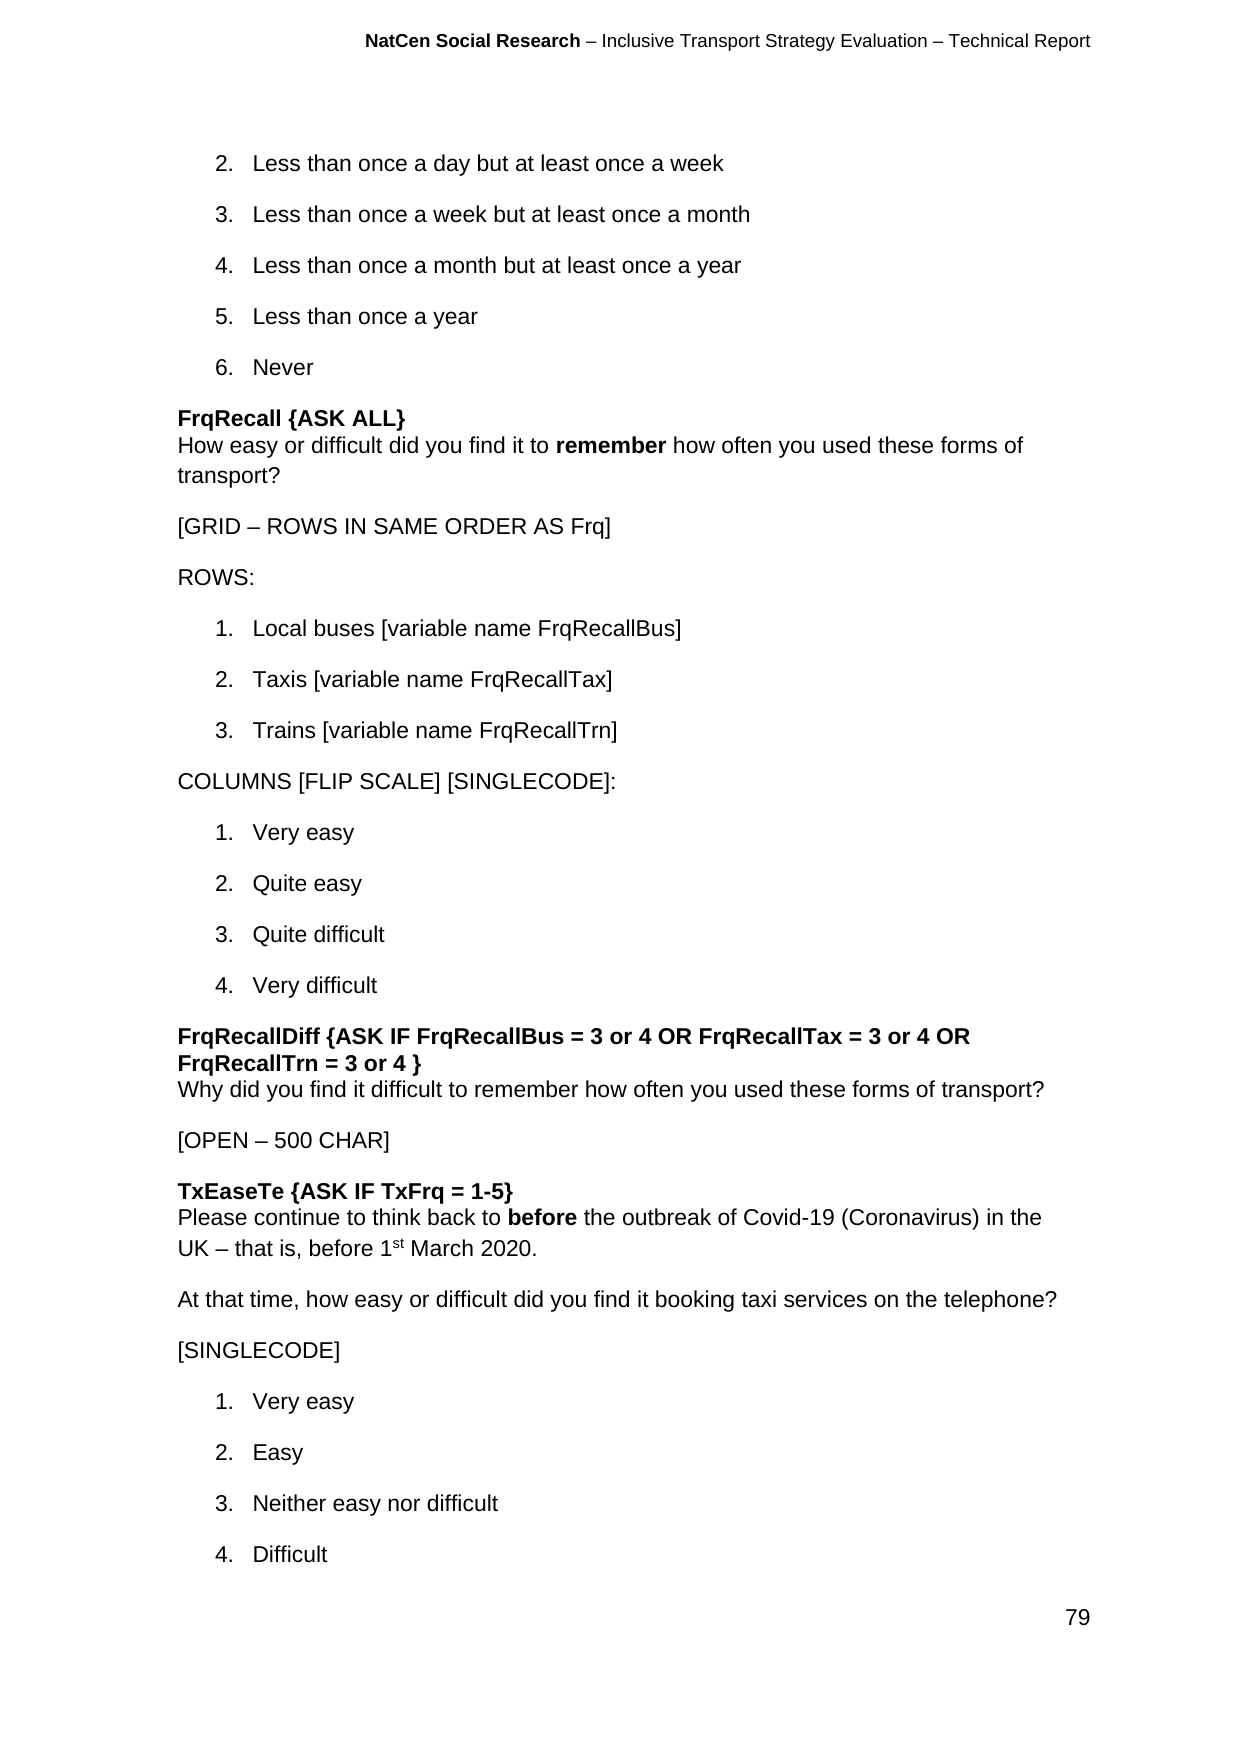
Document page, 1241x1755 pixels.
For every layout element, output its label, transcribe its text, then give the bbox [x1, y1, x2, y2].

text Please continue to think back to before the outbreak of Covid-19 (Coronavirus) in the UK – that is, before 1st March 2020. [177, 1204, 1063, 1261]
subtitle TxEaseTe {ASK IF TxFrq = 1-5} [177, 1178, 1063, 1204]
text COLUMNS [FLIP SCALE] [SINGLECODE]: [177, 768, 1063, 794]
text [GRID – ROWS IN SAME ORDER AS Frq] [177, 513, 1063, 539]
list Less than once a day but at least once a week [215, 150, 1063, 176]
list Very difficult [215, 972, 1063, 998]
list Neither easy nor difficult [215, 1490, 1063, 1516]
list Less than once a month but at least once a year [215, 252, 1063, 278]
text [OPEN – 500 CHAR] [177, 1127, 1063, 1153]
list Very easy [215, 819, 1063, 845]
list Trains [variable name FrqRecallTrn] [215, 717, 1063, 743]
list Easy [215, 1439, 1063, 1465]
list Taxis [variable name FrqRecallTax] [215, 666, 1063, 692]
list Never [215, 354, 1063, 381]
subtitle FrqRecallDiff {ASK IF FrqRecallBus = 3 or 4 OR FrqRecallTax = 3 or 4 OR FrqRecallTrn = 3 or 4 } [177, 1023, 1063, 1076]
text Why did you find it difficult to remember how often you used these forms of transport? [177, 1076, 1063, 1102]
list Local buses [variable name FrqRecallBus] [215, 615, 1063, 641]
list Very easy [215, 1388, 1063, 1414]
list Less than once a week but at least once a month [215, 201, 1063, 227]
list Difficult [215, 1541, 1063, 1567]
text ROWS: [177, 564, 1063, 590]
text [SINGLECODE] [177, 1337, 1063, 1363]
list Quite easy [215, 870, 1063, 896]
list Quite difficult [215, 921, 1063, 947]
list Less than once a year [215, 303, 1063, 329]
subtitle FrqRecall {ASK ALL} [177, 405, 1063, 432]
text How easy or difficult did you find it to remember how often you used these forms of transport? [177, 432, 1063, 488]
text At that time, how easy or difficult did you find it booking taxi services on the telephone? [177, 1286, 1063, 1312]
